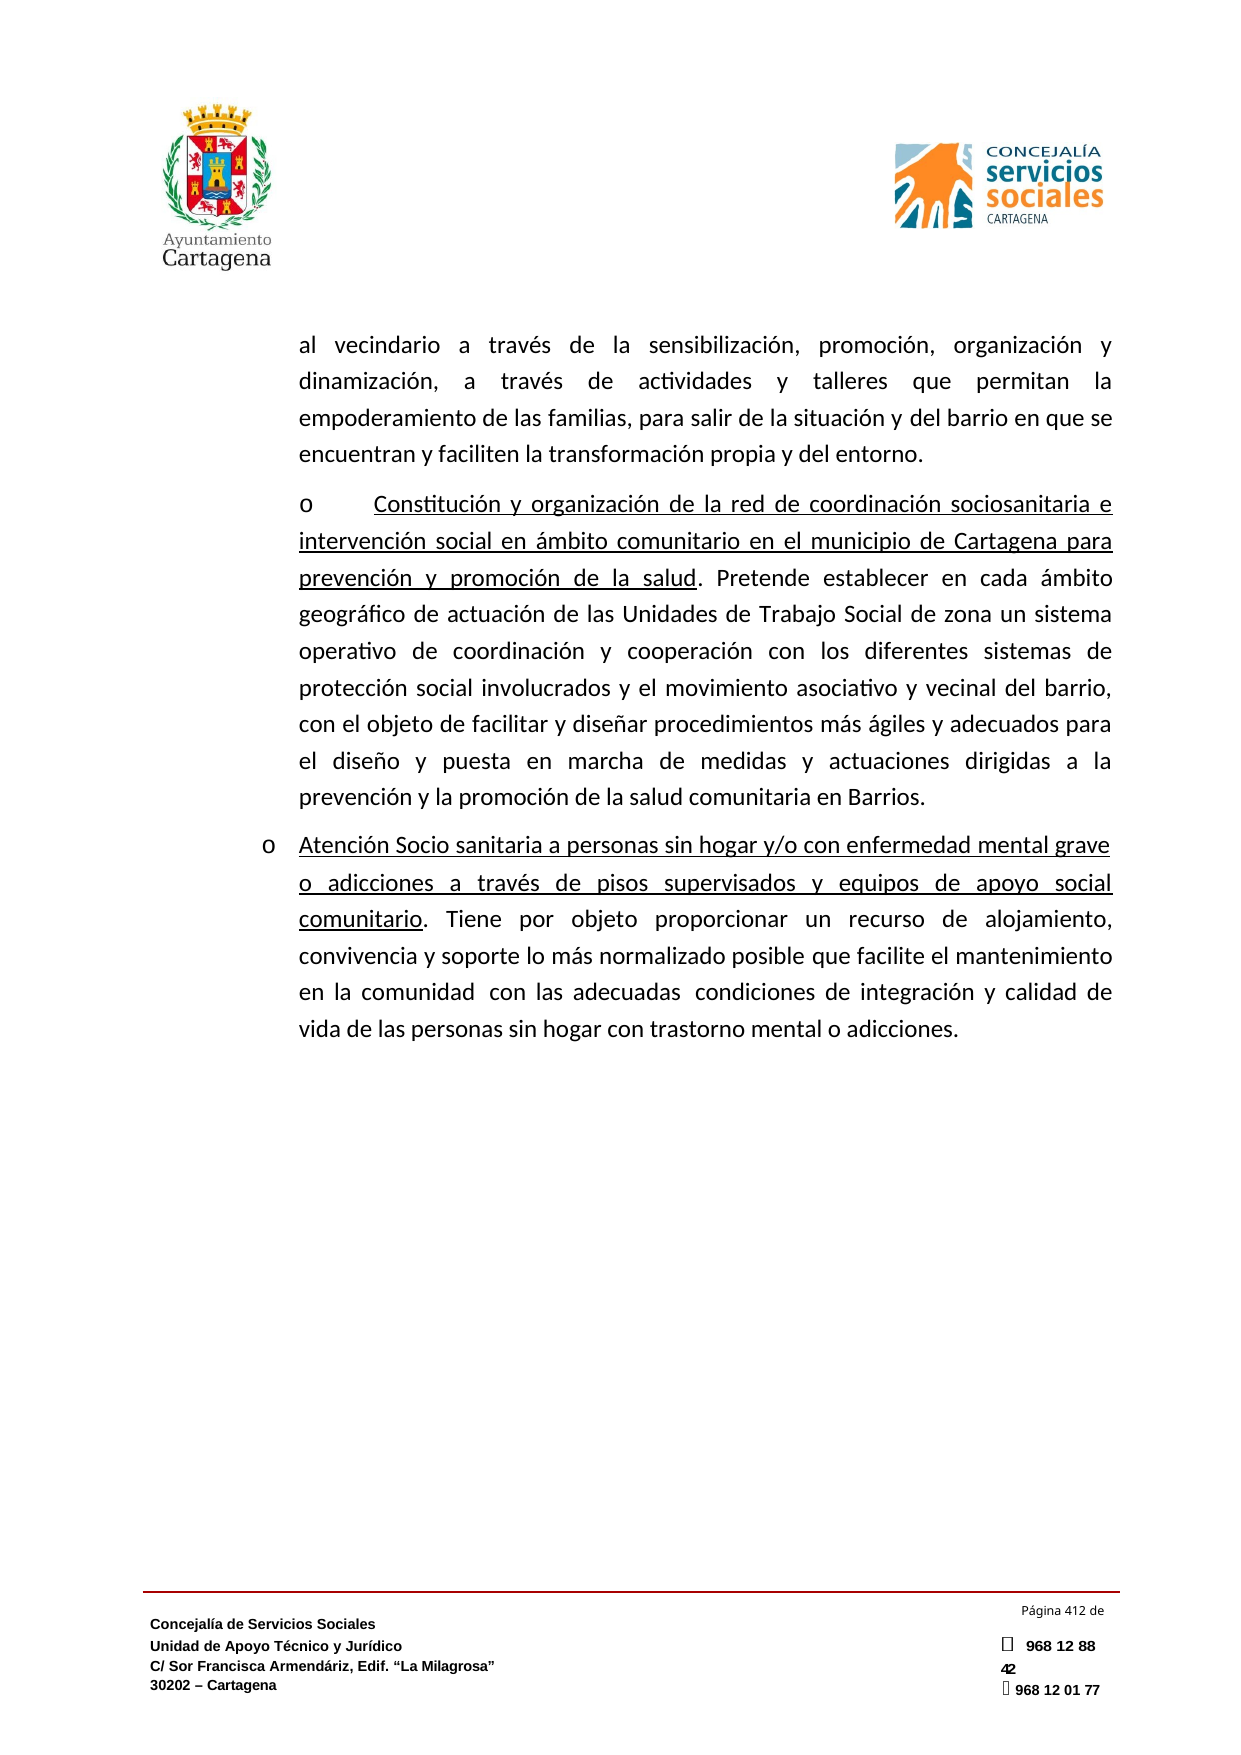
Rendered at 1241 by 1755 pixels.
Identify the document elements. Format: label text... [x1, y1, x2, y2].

text o adicciones a través de pisos supervisados y equipos de apoyo social [299, 867, 1113, 893]
text al vecindario a través de la sensibilización, promoción, organización y dinamización, a través de actividades y talleres que permitan la empoderamiento de las familias, para salir de la situación y del barrio en que se encuentran y faciliten la transformación propia y del entorno. [299, 329, 1113, 469]
list Atención Socio sanitaria a personas sin hogar y/o con enfermedad mental grave [261, 830, 1152, 861]
text comunitario. Tiene por objeto proporcionar un recurso de alojamiento, convivencia y soporte lo más normalizado posible que facilite el mantenimiento en la comunidad con las adecuadas condiciones de integración y calidad de vida de las personas sin hogar con trastorno mental o adicciones. [299, 895, 1113, 1044]
list prevención y promoción de la salud. Pretende establecer en cada ámbito geográfico de actuación de las Unidades de Trabajo Social de zona un sistema operativo de coordinación y cooperación con los diferentes sistemas de protección social involucrados y el movimiento asociativo y vecinal del barrio, con el objeto de facilitar y diseñar procedimientos más ágiles y adecuados para el diseño y puesta en marcha de medidas y actuaciones dirigidas a la prevención y la promoción de la salud comunitaria en Barrios. [299, 553, 1113, 812]
list Constitución y organización de la red de coordinación sociosanitaria e intervención social en ámbito comunitario en el municipio de Cartagena para [299, 488, 1113, 551]
